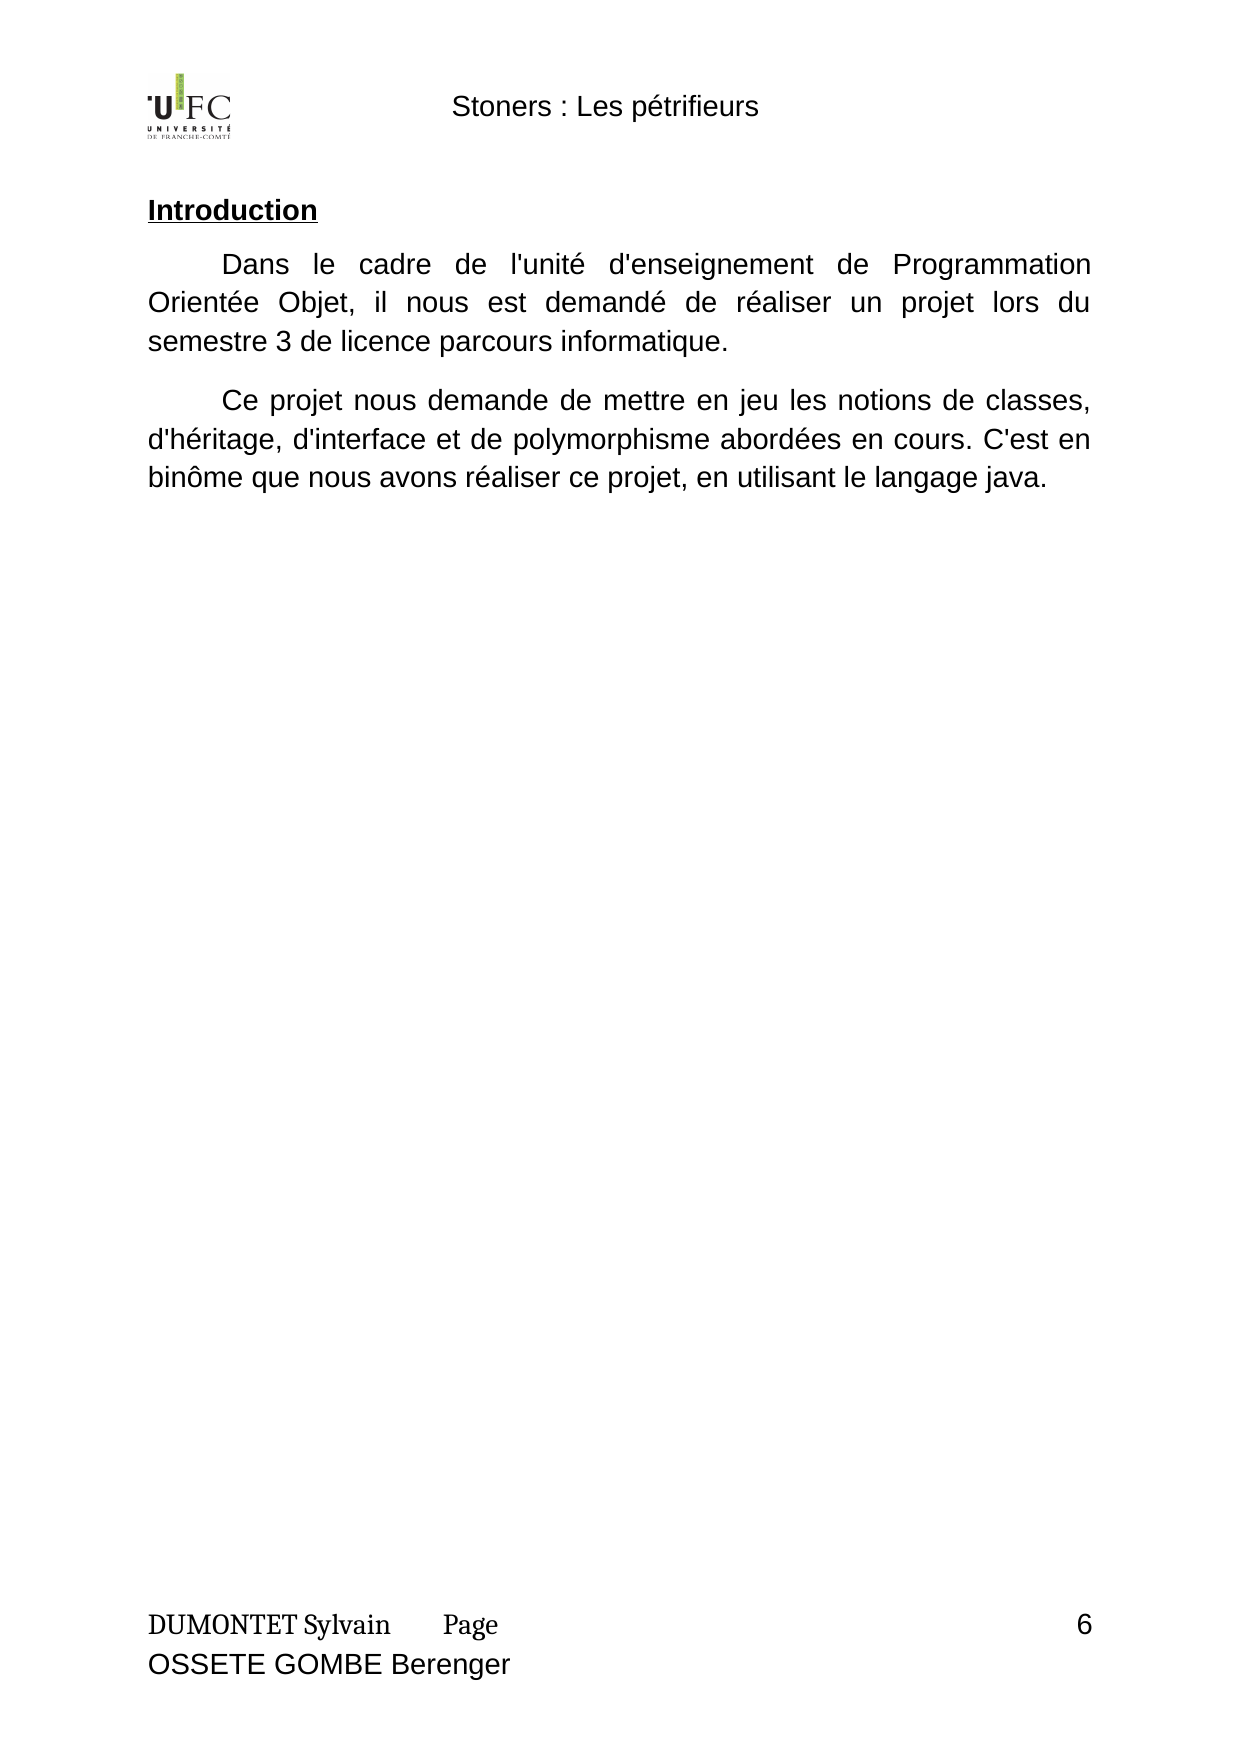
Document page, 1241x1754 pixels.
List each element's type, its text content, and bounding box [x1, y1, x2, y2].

text Introduction [148, 193, 1093, 226]
text Dans le cadre de l'unité d'enseignement de Programmation Orientée Objet, il nous est demandé de réaliser un projet lors du semestre 3 de licence parcours informatique. [148, 247, 1093, 358]
text Ce projet nous demande de mettre en jeu les notions de classes, d'héritage, d'interface et de polymorphisme abordées en cours. C'est en binôme que nous avons réaliser ce projet, en utilisant le langage java. [148, 383, 1093, 494]
picture [147, 73, 231, 139]
